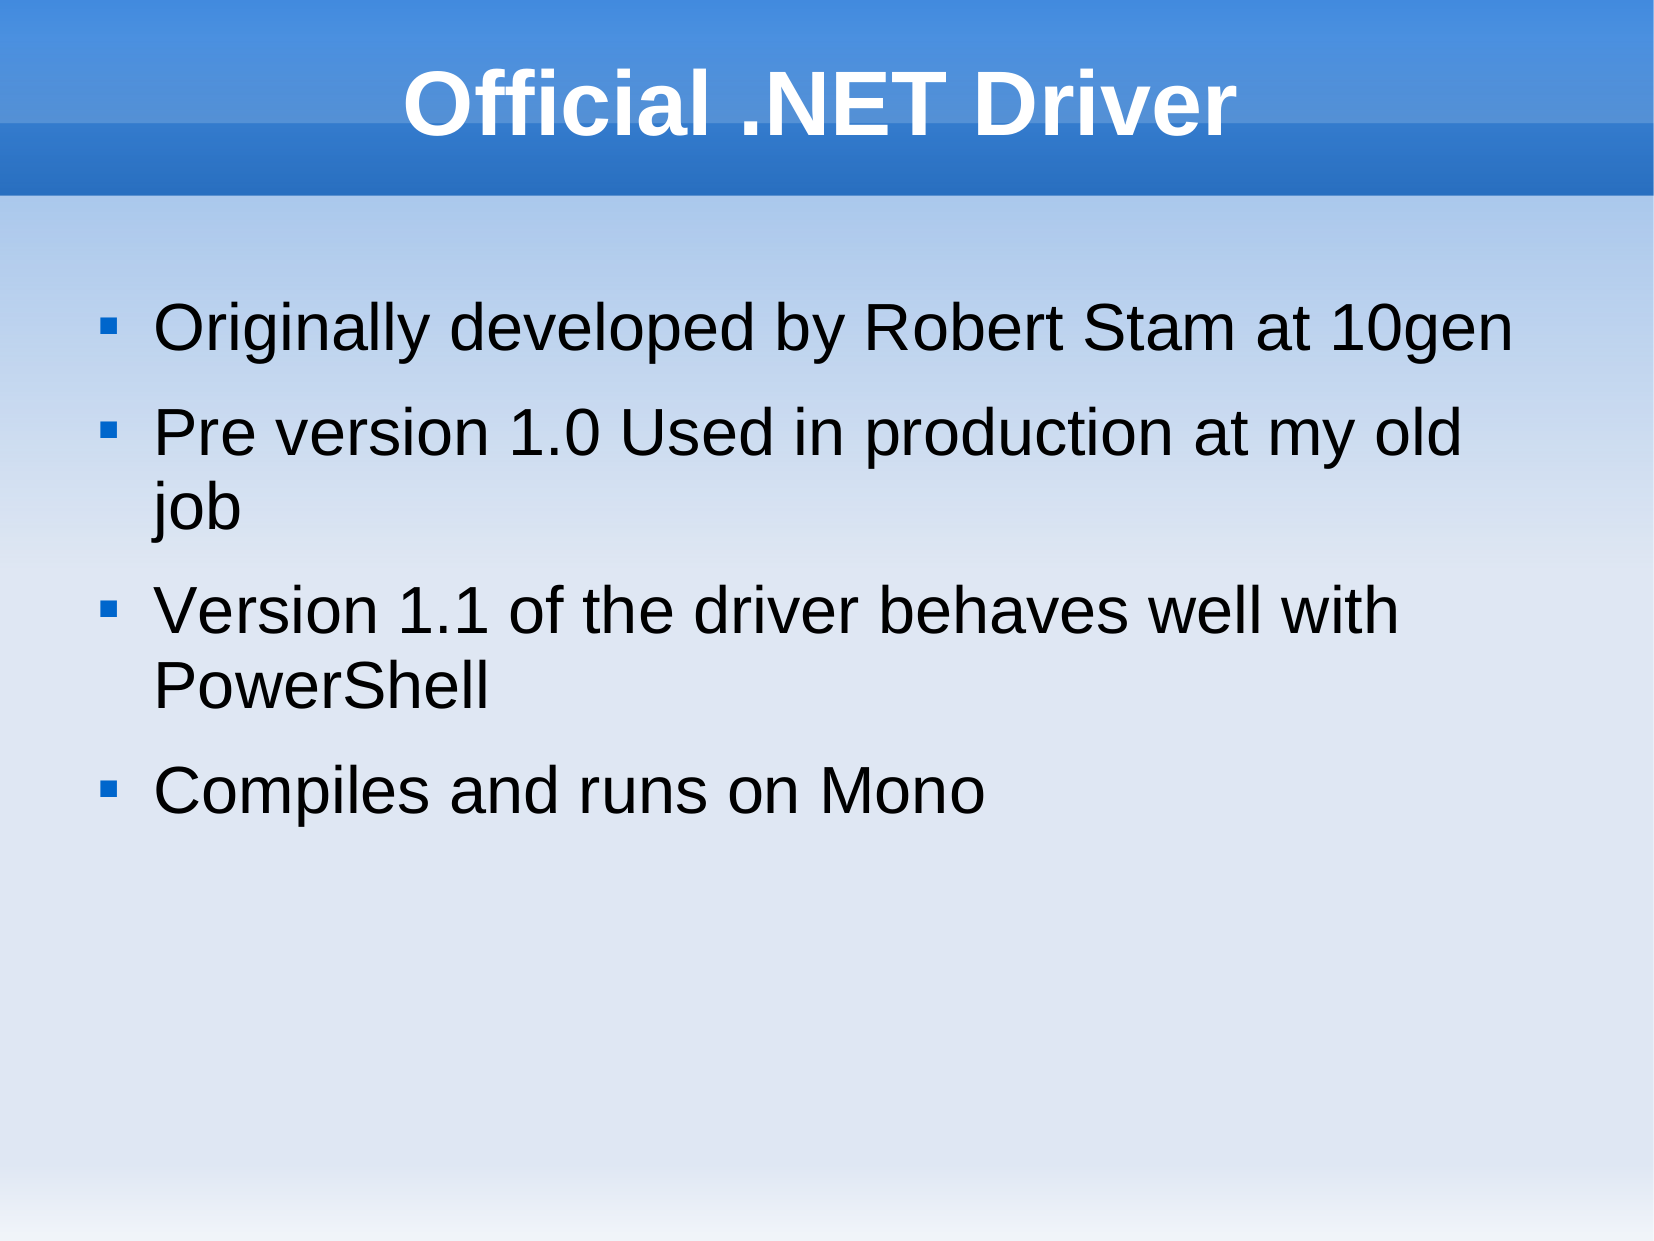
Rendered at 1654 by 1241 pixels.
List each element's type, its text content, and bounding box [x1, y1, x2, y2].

picture [0, 0, 1654, 1241]
list Originally developed by Robert Stam at 10gen Pre version 1.0 Used in production at my old job Version 1.1 of the driver behaves well with PowerShell Compiles and runs on Mono [82, 290, 1571, 1109]
title Official .NET Driver [76, 0, 1565, 208]
